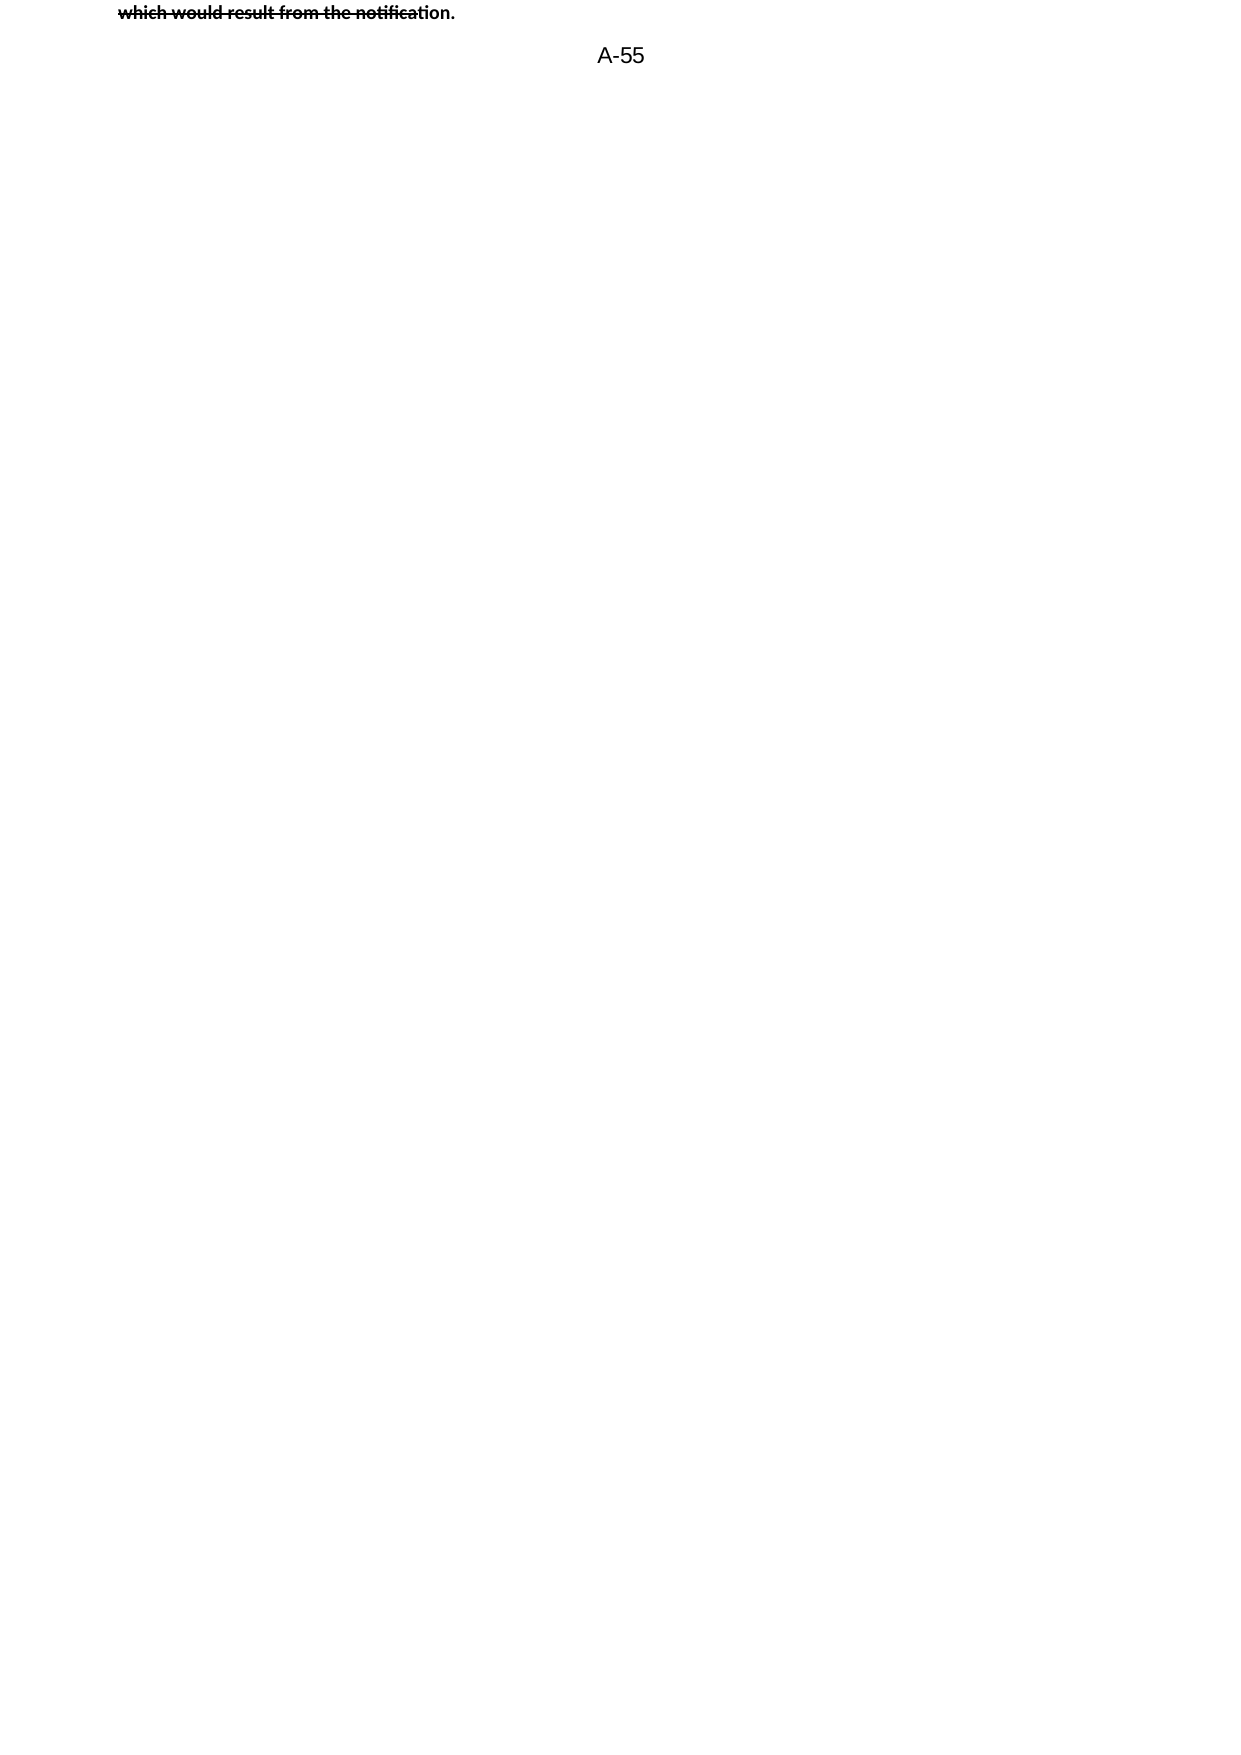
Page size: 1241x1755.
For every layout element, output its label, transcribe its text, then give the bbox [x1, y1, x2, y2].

list which would result from the notification. [118, 0, 1082, 24]
text A-55 [157, 42, 1085, 68]
